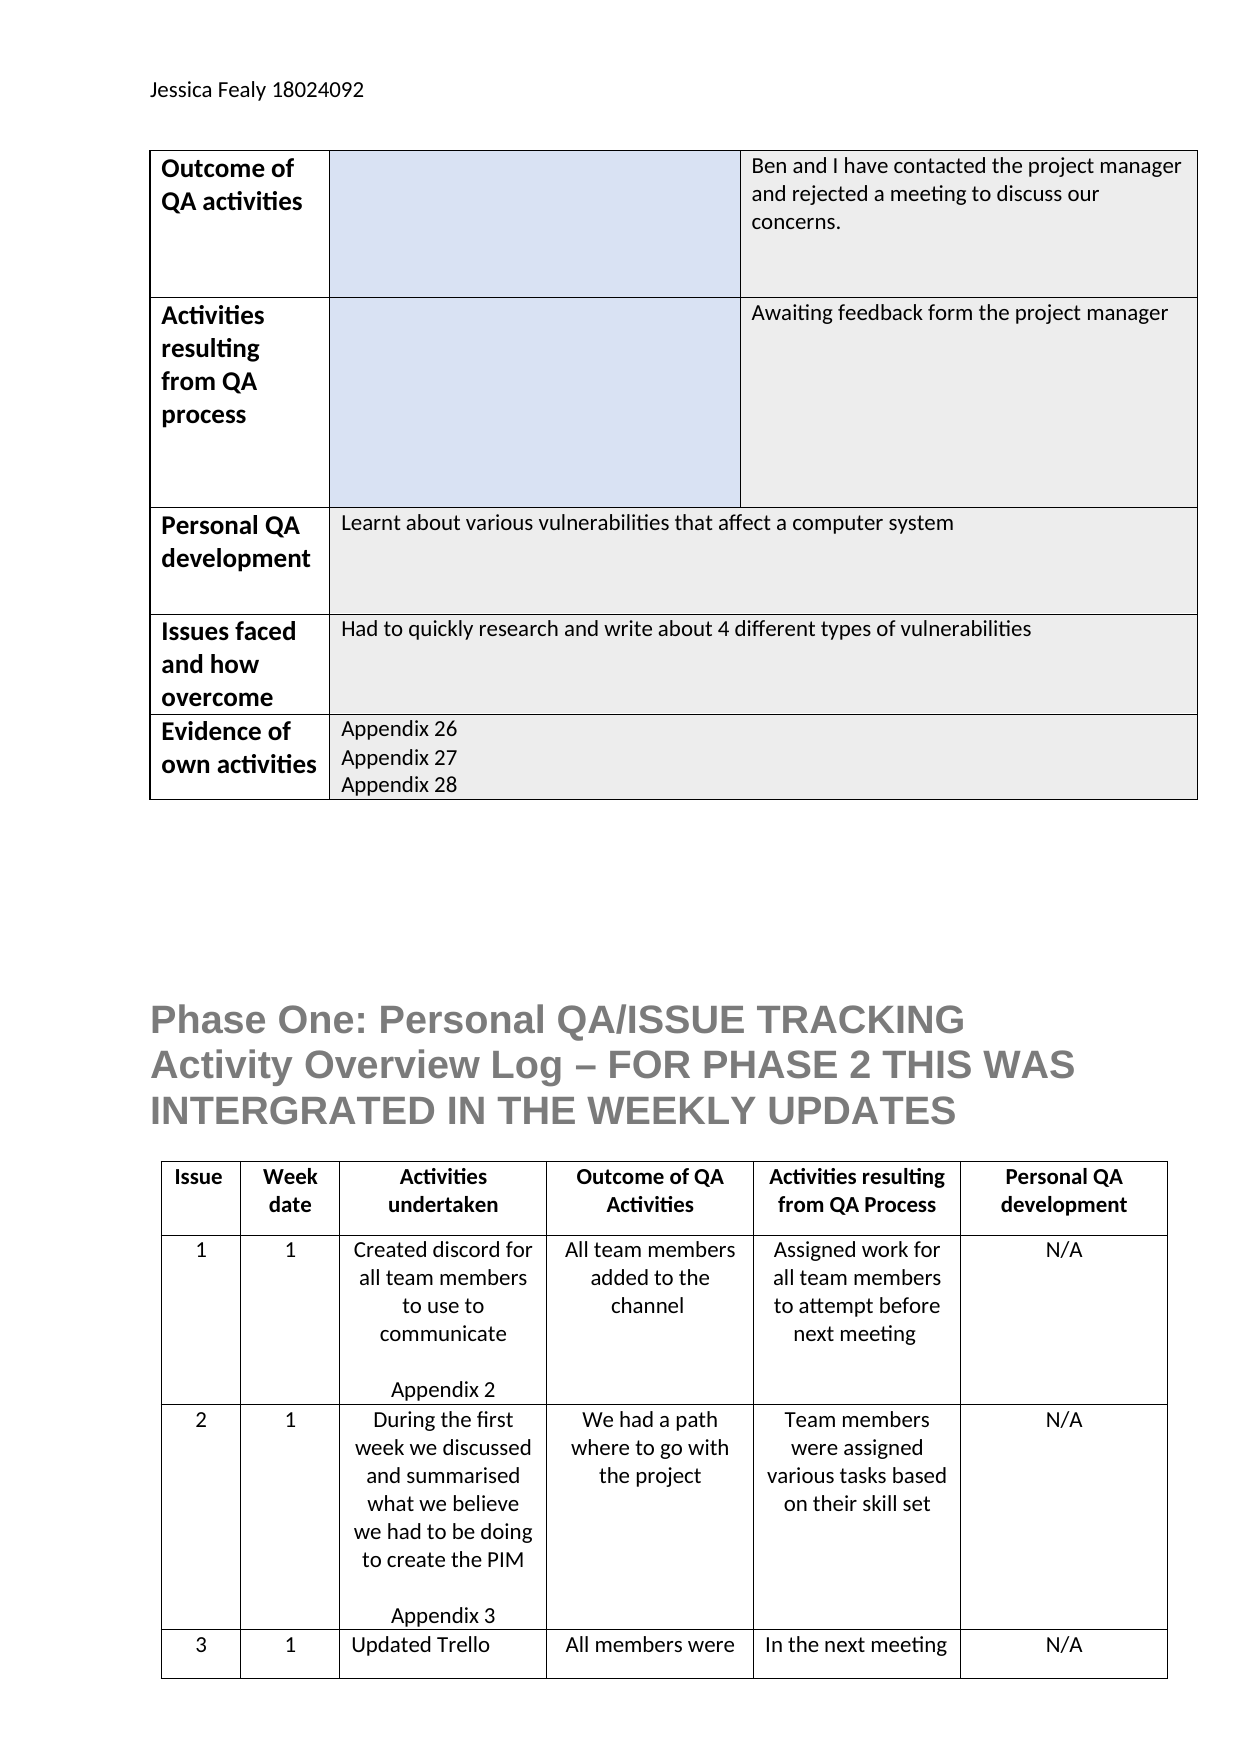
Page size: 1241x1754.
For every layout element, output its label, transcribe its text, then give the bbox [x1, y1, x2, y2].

table_header Week date [241, 1162, 339, 1234]
table_cell We had a path where to go with the project [547, 1405, 753, 1629]
subtitle Phase One: Personal QA/ISSUE TRACKING Activity Overview Log – FOR PHASE 2 THIS WAS INTERGRATED IN THE WEEKLY UPDATES [150, 996, 1090, 1133]
table_cell Awaiting feedback form the project manager [741, 298, 1197, 507]
table_cell 1 [241, 1630, 339, 1678]
table_header Activities resulting from QA Process [754, 1162, 960, 1234]
table_cell 1 [162, 1236, 240, 1404]
table_header Outcome of QA Activities [547, 1162, 753, 1234]
table_cell Outcome of QA activities [151, 151, 329, 297]
table_cell Assigned work for all team members to attempt before next meeting [754, 1236, 960, 1404]
table_cell 1 [241, 1236, 339, 1404]
table_cell N/A [961, 1405, 1167, 1629]
table_cell Updated Trello [340, 1630, 546, 1678]
table_cell 2 [162, 1405, 240, 1629]
table_cell Appendix 26 Appendix 27 Appendix 28 [330, 715, 1197, 799]
table_cell Had to quickly research and write about 4 different types of vulnerabilities [330, 615, 1197, 713]
table_cell 1 [241, 1405, 339, 1629]
table_cell Created discord for all team members to use to communicate Appendix 2 [340, 1236, 546, 1404]
table_cell All members were [547, 1630, 753, 1678]
table_cell N/A [961, 1236, 1167, 1404]
table_cell [330, 298, 740, 507]
table_header Personal QA development [961, 1162, 1167, 1234]
table_cell During the first week we discussed and summarised what we believe we had to be doing to create the PIM Appendix 3 [340, 1405, 546, 1629]
table_cell All team members added to the channel [547, 1236, 753, 1404]
table_cell In the next meeting [754, 1630, 960, 1678]
table_cell Personal QA development [151, 508, 329, 613]
table_cell Issues faced and how overcome [151, 615, 329, 713]
table_cell Activities resulting from QA process [151, 298, 329, 507]
table_header Activities undertaken [340, 1162, 546, 1234]
table_cell Ben and I have contacted the project manager and rejected a meeting to discuss our concerns. [741, 151, 1197, 297]
table_cell 3 [162, 1630, 240, 1678]
table_header Issue [162, 1162, 240, 1234]
table_cell N/A [961, 1630, 1167, 1678]
table_cell Learnt about various vulnerabilities that affect a computer system [330, 508, 1197, 613]
table_cell [330, 151, 740, 297]
table_cell Evidence of own activities [151, 715, 329, 799]
table_cell Team members were assigned various tasks based on their skill set [754, 1405, 960, 1629]
